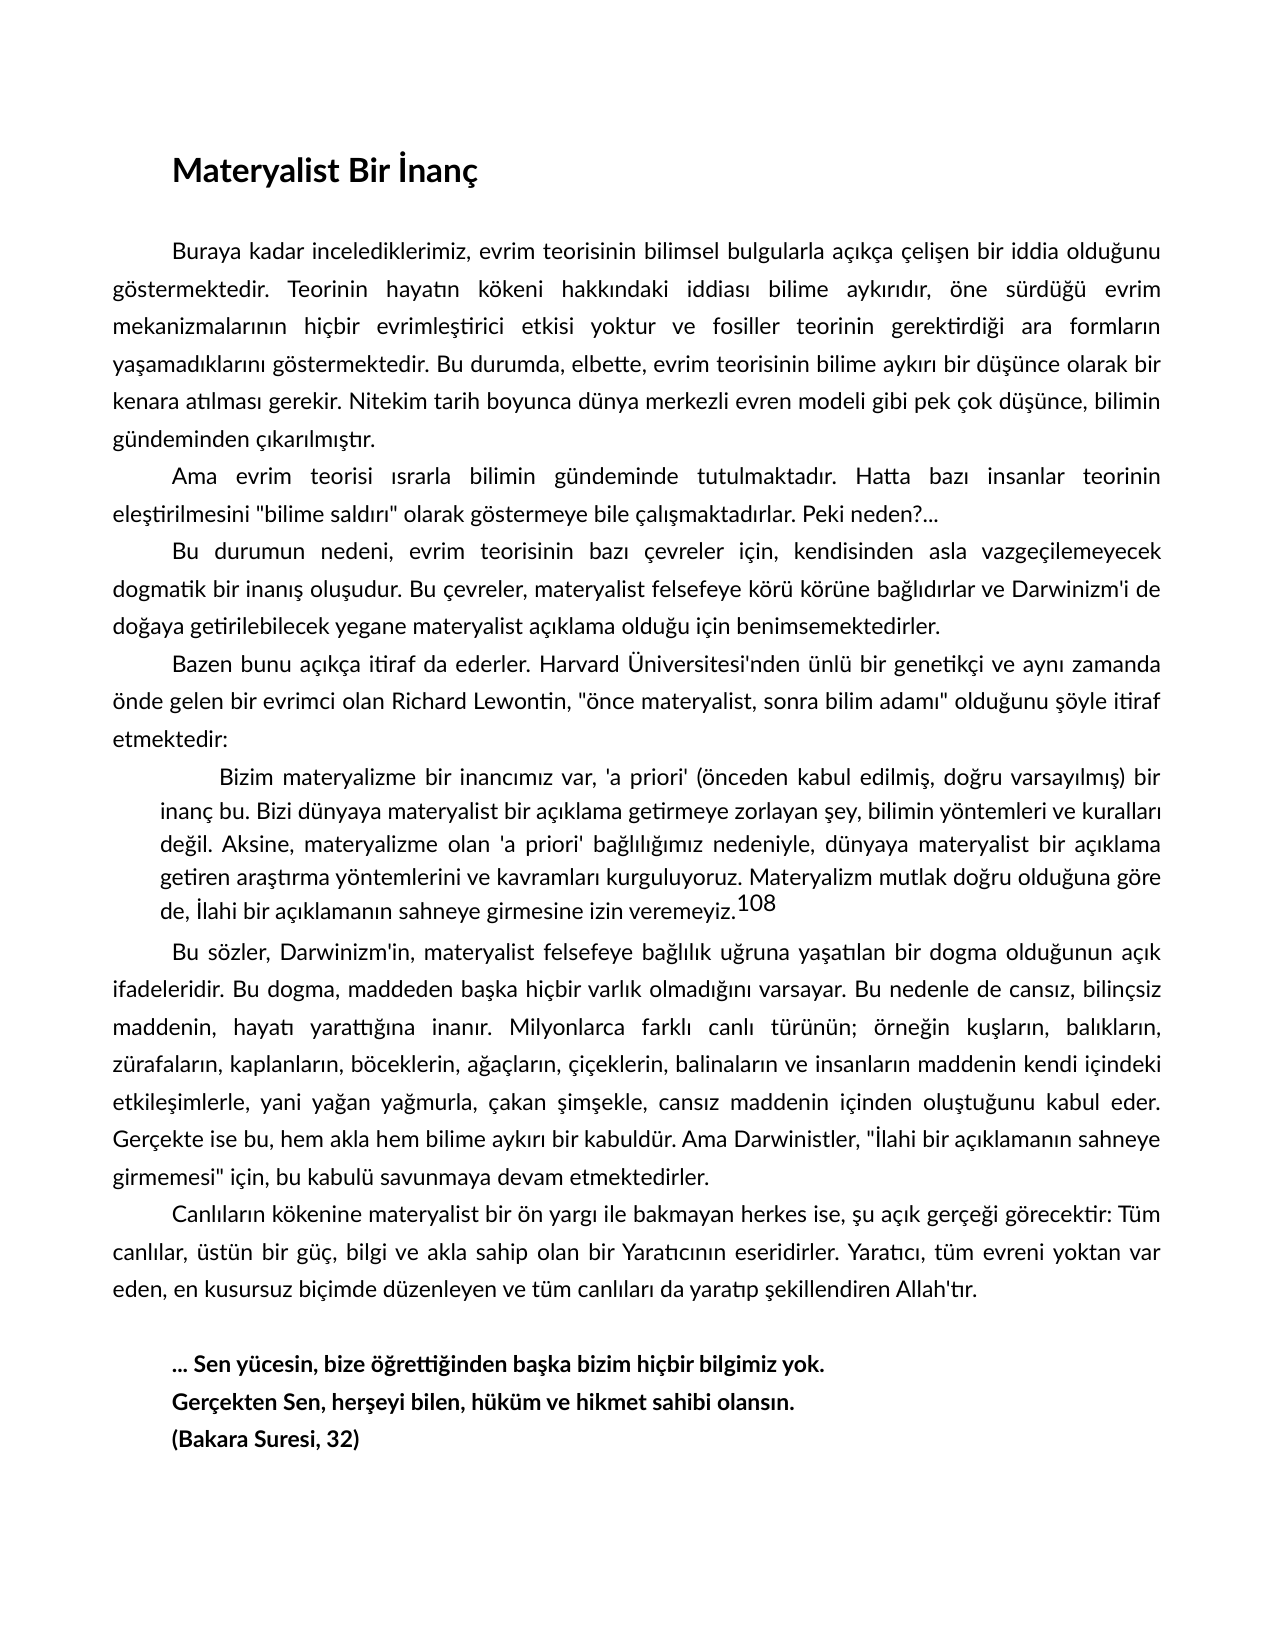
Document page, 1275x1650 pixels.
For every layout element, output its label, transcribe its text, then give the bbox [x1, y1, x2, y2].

text (Bakara Suresi, 32) [112, 1418, 1162, 1455]
text Materyalist Bir İnanç [112, 152, 1162, 189]
text Canlıların kökenine materyalist bir ön yargı ile bakmayan herkes ise, şu açık gerçeği görecektir: Tüm canlılar, üstün bir güç, bilgi ve akla sahip olan bir Yaratıcının eseridirler. Yaratıcı, tüm evreni yoktan var eden, en kusursuz biçimde düzenleyen ve tüm canlıları da yaratıp şekillendiren Allah'tır. [112, 1193, 1162, 1305]
text Gerçekten Sen, herşeyi bilen, hüküm ve hikmet sahibi olansın. [112, 1380, 1162, 1418]
text Ama evrim teorisi ısrarla bilimin gündeminde tutulmaktadır. Hatta bazı insanlar teorinin eleştirilmesini "bilime saldırı" olarak göstermeye bile çalışmaktadırlar. Peki neden?... [112, 454, 1162, 529]
text Bazen bunu açıkça itiraf da ederler. Harvard Üniversitesi'nden ünlü bir genetikçi ve aynı zamanda önde gelen bir evrimci olan Richard Lewontin, "önce materyalist, sonra bilim adamı" olduğunu şöyle itiraf etmektedir: [112, 642, 1162, 754]
text Bizim materyalizme bir inancımız var, 'a priori' (önceden kabul edilmiş, doğru varsayılmış) bir inanç bu. Bizi dünyaya materyalist bir açıklama getirmeye zorlayan şey, bilimin yöntemleri ve kuralları değil. Aksine, materyalizme olan 'a priori' bağlılığımız nedeniyle, dünyaya materyalist bir açıklama getiren araştırma yöntemlerini ve kavramları kurguluyoruz. Materyalizm mutlak doğru olduğuna göre de, İlahi bir açıklamanın sahneye girmesine izin veremeyiz.108 [160, 759, 1162, 926]
text Bu sözler, Darwinizm'in, materyalist felsefeye bağlılık uğruna yaşatılan bir dogma olduğunun açık ifadeleridir. Bu dogma, maddeden başka hiçbir varlık olmadığını varsayar. Bu nedenle de cansız, bilinçsiz maddenin, hayatı yarattığına inanır. Milyonlarca farklı canlı türünün; örneğin kuşların, balıkların, zürafaların, kaplanların, böceklerin, ağaçların, çiçeklerin, balinaların ve insanların maddenin kendi içindeki etkileşimlerle, yani yağan yağmurla, çakan şimşekle, cansız maddenin içinden oluştuğunu kabul eder. Gerçekte ise bu, hem akla hem bilime aykırı bir kabuldür. Ama Darwinistler, "İlahi bir açıklamanın sahneye girmemesi" için, bu kabulü savunmaya devam etmektedirler. [112, 930, 1162, 1193]
text ... Sen yücesin, bize öğrettiğinden başka bizim hiçbir bilgimiz yok. [112, 1343, 1162, 1380]
text Buraya kadar incelediklerimiz, evrim teorisinin bilimsel bulgularla açıkça çelişen bir iddia olduğunu göstermektedir. Teorinin hayatın kökeni hakkındaki iddiası bilime aykırıdır, öne sürdüğü evrim mekanizmalarının hiçbir evrimleştirici etkisi yoktur ve fosiller teorinin gerektirdiği ara formların yaşamadıklarını göstermektedir. Bu durumda, elbette, evrim teorisinin bilime aykırı bir düşünce olarak bir kenara atılması gerekir. Nitekim tarih boyunca dünya merkezli evren modeli gibi pek çok düşünce, bilimin gündeminden çıkarılmıştır. [112, 229, 1162, 454]
text Bu durumun nedeni, evrim teorisinin bazı çevreler için, kendisinden asla vazgeçilemeyecek dogmatik bir inanış oluşudur. Bu çevreler, materyalist felsefeye körü körüne bağlıdırlar ve Darwinizm'i de doğaya getirilebilecek yegane materyalist açıklama olduğu için benimsemektedirler. [112, 529, 1162, 642]
